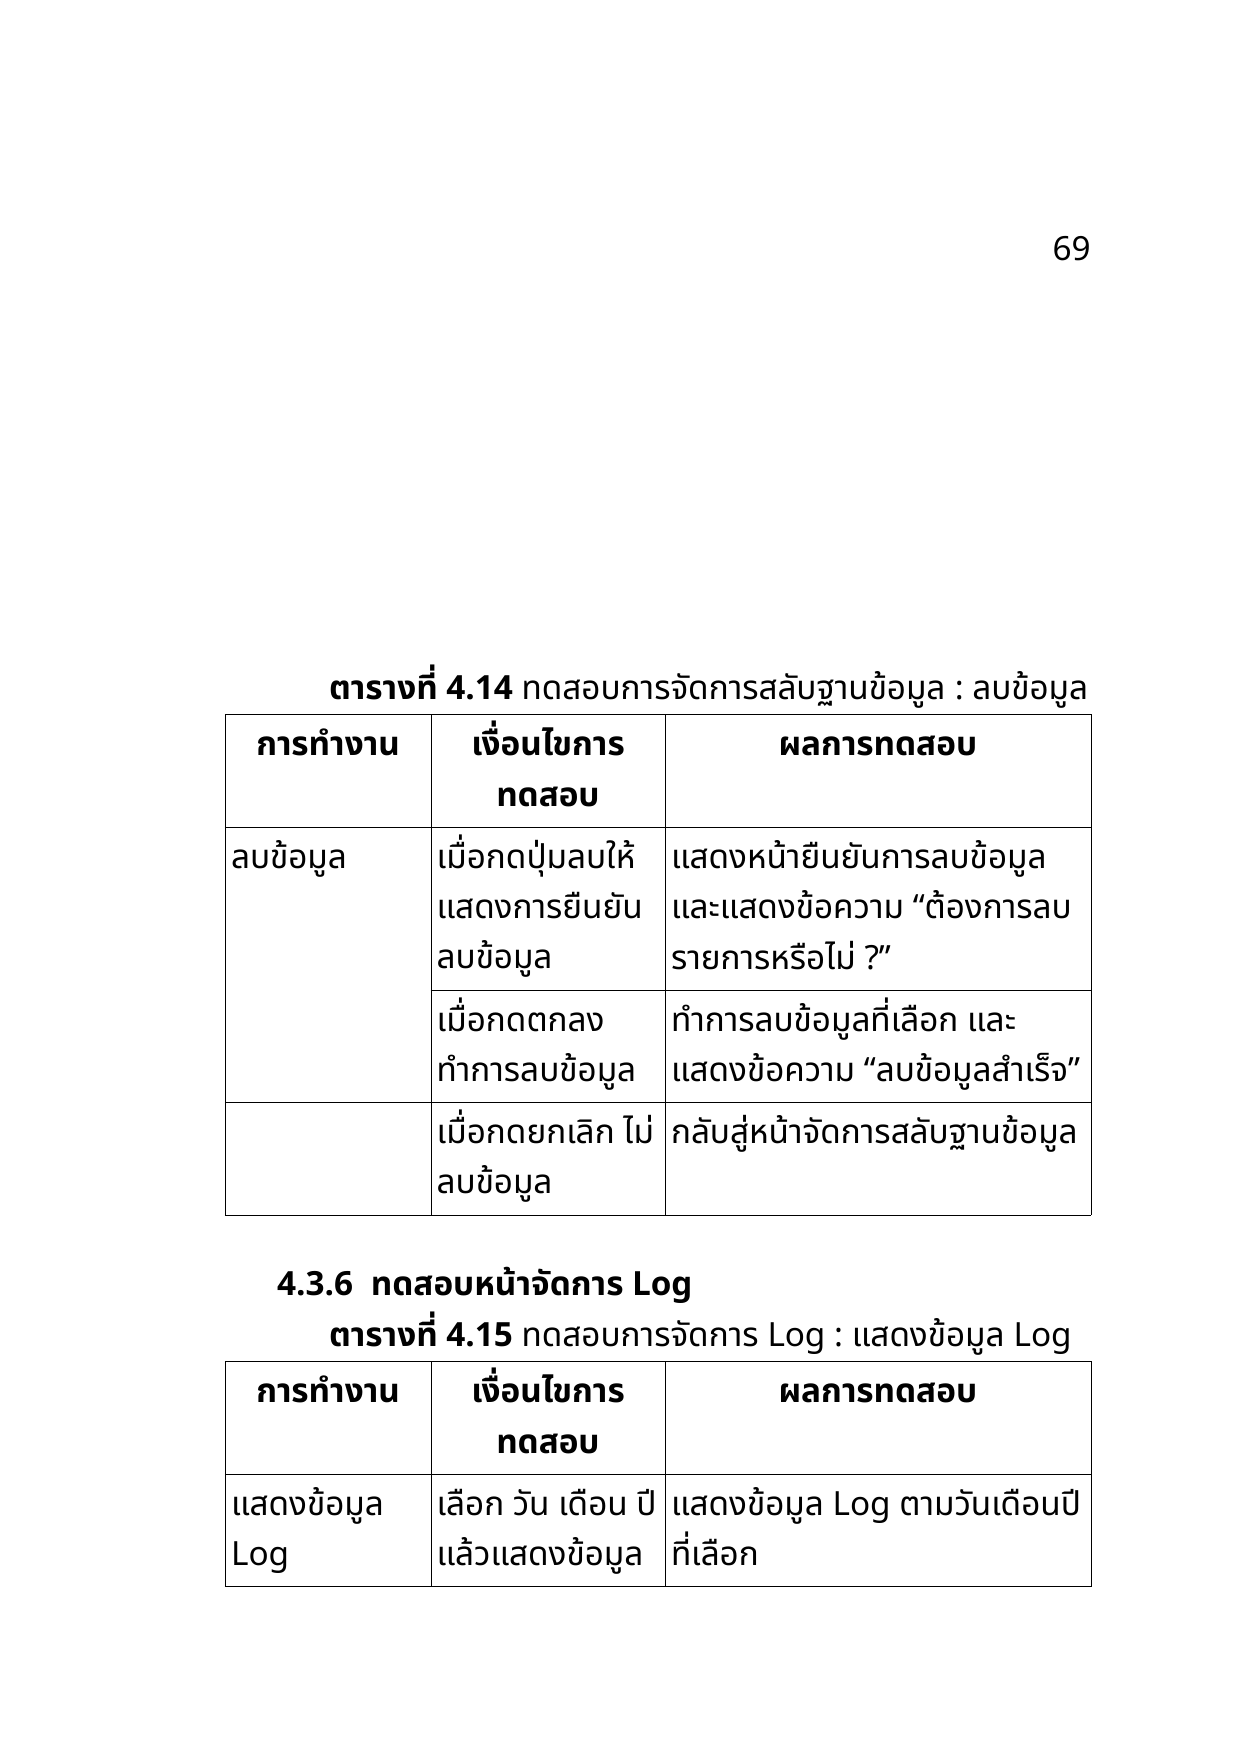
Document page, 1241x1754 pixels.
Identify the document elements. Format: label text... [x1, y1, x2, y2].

table_cell ทำการลบข้อมูลที่เลือก และแสดงข้อความ “ลบข้อมูลสำเร็จ” [666, 991, 1091, 1102]
table_header การทำงาน [226, 1362, 431, 1474]
table_cell กลับสู่หน้าจัดการสลับฐานข้อมูล [666, 1103, 1091, 1214]
table_cell เมื่อกดปุ่มลบให้แสดงการยืนยันลบข้อมูล [432, 828, 665, 990]
text ตารางที่ 4.15 ทดสอบการจัดการ Log : แสดงข้อมูล Log [225, 1311, 1091, 1361]
table_header ผลการทดสอบ [666, 1362, 1091, 1474]
table_header เงื่อนไขการทดสอบ [432, 715, 665, 827]
table_header การทำงาน [226, 715, 431, 827]
table_cell แสดงข้อมูล Log ตามวันเดือนปีที่เลือก [666, 1475, 1091, 1586]
table_cell แสดงหน้ายืนยันการลบข้อมูล และแสดงข้อความ “ต้องการลบรายการหรือไม่ ?” [666, 828, 1091, 990]
table_cell ลบข้อมูล [226, 828, 431, 1102]
table_cell เมื่อกดยกเลิก ไม่ลบข้อมูล [432, 1103, 665, 1214]
table_cell เมื่อกดตกลง ทำการลบข้อมูล [432, 991, 665, 1102]
table_header ผลการทดสอบ [666, 715, 1091, 827]
text 4.3.6 ทดสอบหน้าจัดการ Log [225, 1260, 1091, 1311]
table_header เงื่อนไขการทดสอบ [432, 1362, 665, 1474]
table_cell [226, 1103, 431, 1214]
table_cell แสดงข้อมูล Log [226, 1475, 431, 1586]
table_cell เลือก วัน เดือน ปี แล้วแสดงข้อมูล [432, 1475, 665, 1586]
text ตารางที่ 4.14 ทดสอบการจัดการสลับฐานข้อมูล : ลบข้อมูล [225, 664, 1091, 714]
